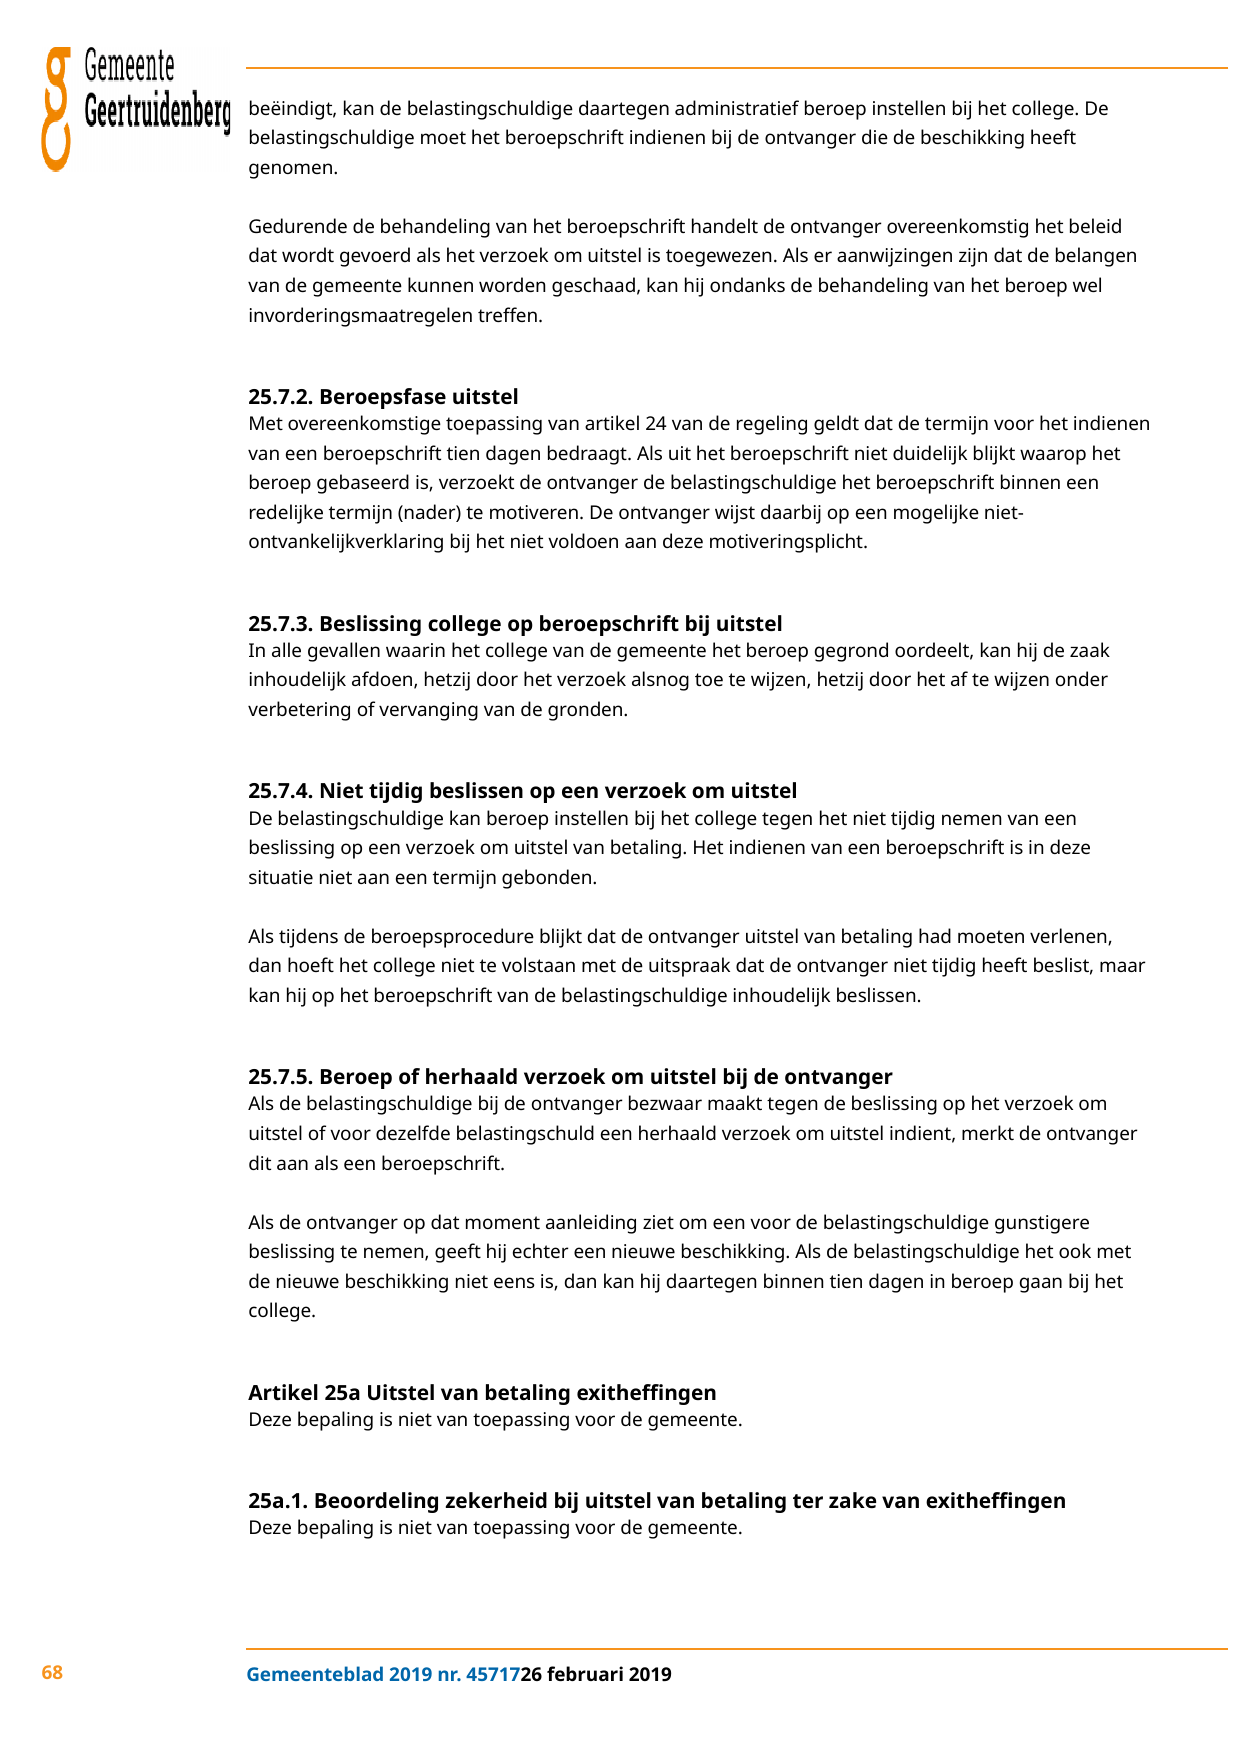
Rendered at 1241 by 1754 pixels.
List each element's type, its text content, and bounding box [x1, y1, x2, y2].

text Artikel 25a Uitstel van betaling exitheffingen [248, 1378, 1152, 1406]
text Deze bepaling is niet van toepassing voor de gemeente. [248, 1406, 1152, 1432]
text Deze bepaling is niet van toepassing voor de gemeente. [248, 1514, 1152, 1540]
text 25.7.4. Niet tijdig beslissen op een verzoek om uitstel [248, 776, 1152, 805]
text Gedurende de behandeling van het beroepschrift handelt de ontvanger overeenkomstig het beleid dat wordt gevoerd als het verzoek om uitstel is toegewezen. Als er aanwijzingen zijn dat de belangen van de gemeente kunnen worden geschaad, kan hij ondanks de behandeling van het beroep wel invorderingsmaatregelen treffen. [248, 213, 1152, 328]
text 25.7.3. Beslissing college op beroepschrift bij uitstel [248, 609, 1152, 637]
text Als tijdens de beroepsprocedure blijkt dat de ontvanger uitstel van betaling had moeten verlenen, dan hoeft het college niet te volstaan met de uitspraak dat de ontvanger niet tijdig heeft beslist, maar kan hij op het beroepschrift van de belastingschuldige inhoudelijk beslissen. [248, 923, 1152, 1008]
text 25a.1. Beoordeling zekerheid bij uitstel van betaling ter zake van exitheffingen [248, 1486, 1152, 1514]
text 25.7.5. Beroep of herhaald verzoek om uitstel bij de ontvanger [248, 1062, 1152, 1091]
text beëindigt, kan de belastingschuldige daartegen administratief beroep instellen bij het college. De belastingschuldige moet het beroepschrift indienen bij de ontvanger die de beschikking heeft genomen. [248, 95, 1152, 180]
picture [41, 47, 231, 172]
text 25.7.2. Beroepsfase uitstel [248, 382, 1152, 410]
text De belastingschuldige kan beroep instellen bij het college tegen het niet tijdig nemen van een beslissing op een verzoek om uitstel van betaling. Het indienen van een beroepschrift is in deze situatie niet aan een termijn gebonden. [248, 805, 1152, 889]
text Als de ontvanger op dat moment aanleiding ziet om een voor de belastingschuldige gunstigere beslissing te nemen, geeft hij echter een nieuwe beschikking. Als de belastingschuldige het ook met de nieuwe beschikking niet eens is, dan kan hij daartegen binnen tien dagen in beroep gaan bij het college. [248, 1209, 1152, 1323]
text Als de belastingschuldige bij de ontvanger bezwaar maakt tegen de beslissing op het verzoek om uitstel of voor dezelfde belastingschuld een herhaald verzoek om uitstel indient, merkt de ontvanger dit aan als een beroepschrift. [248, 1091, 1152, 1176]
text In alle gevallen waarin het college van de gemeente het beroep gegrond oordeelt, kan hij de zaak inhoudelijk afdoen, hetzij door het verzoek alsnog toe te wijzen, hetzij door het af te wijzen onder verbetering of vervanging van de gronden. [248, 637, 1152, 722]
text Met overeenkomstige toepassing van artikel 24 van de regeling geldt dat de termijn voor het indienen van een beroepschrift tien dagen bedraagt. Als uit het beroepschrift niet duidelijk blijkt waarop het beroep gebaseerd is, verzoekt de ontvanger de belastingschuldige het beroepschrift binnen een redelijke termijn (nader) te motiveren. De ontvanger wijst daarbij op een mogelijke niet-ontvankelijkverklaring bij het niet voldoen aan deze motiveringsplicht. [248, 410, 1152, 554]
